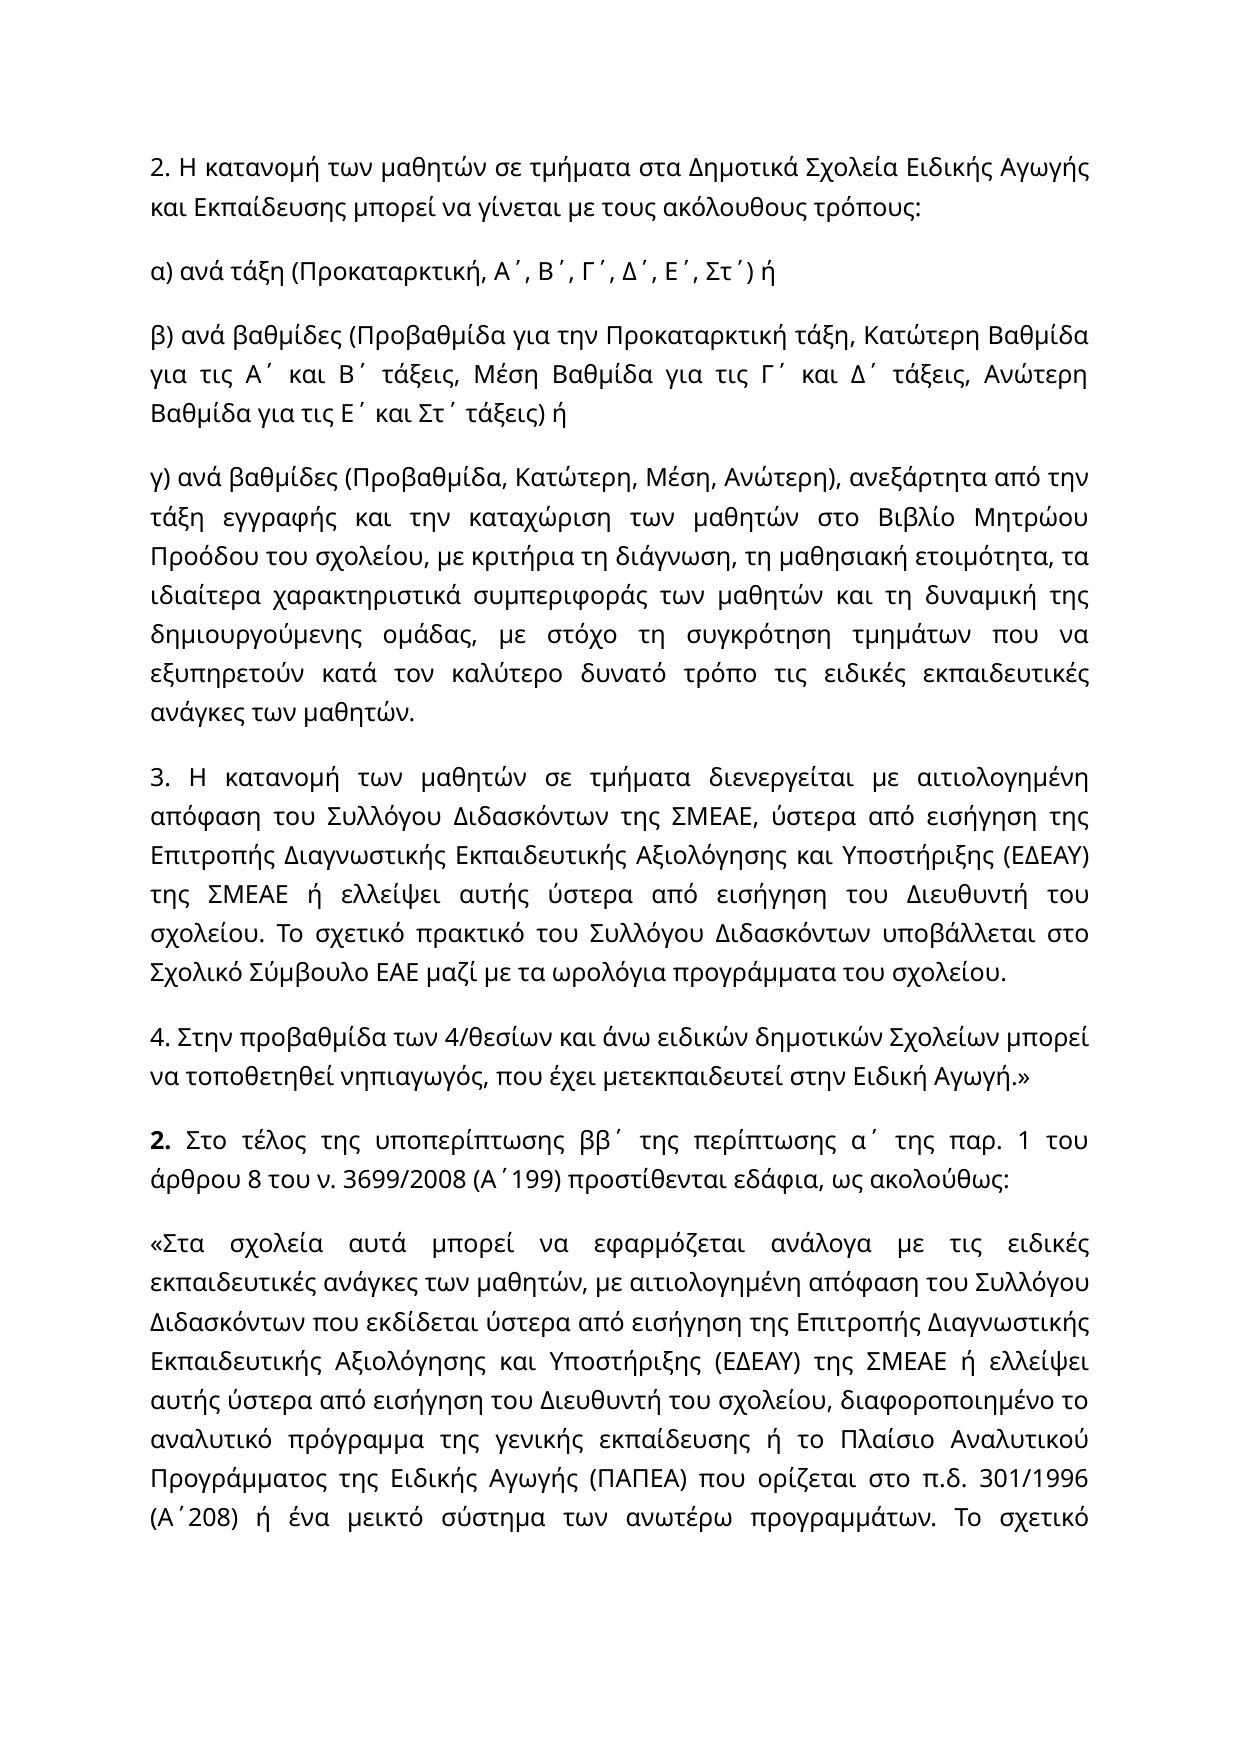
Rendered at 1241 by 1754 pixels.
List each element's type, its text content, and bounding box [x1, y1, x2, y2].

text 2. Στο τέλος της υποπερίπτωσης ββ΄ της περίπτωσης α΄ της παρ. 1 του άρθρου 8 του ν. 3699/2008 (Α΄199) προστίθενται εδάφια, ως ακολούθως: [150, 1122, 1090, 1196]
text 3. Η κατανομή των μαθητών σε τμήματα διενεργείται με αιτιολογημένη απόφαση του Συλλόγου Διδασκόντων της ΣΜΕΑΕ, ύστερα από εισήγηση της Επιτροπής Διαγνωστικής Εκπαιδευτικής Αξιολόγησης και Υποστήριξης (ΕΔΕΑΥ) της ΣΜΕΑΕ ή ελλείψει αυτής ύστερα από εισήγηση του Διευθυντή του σχολείου. Το σχετικό πρακτικό του Συλλόγου Διδασκόντων υποβάλλεται στο Σχολικό Σύμβουλο ΕΑΕ μαζί με τα ωρολόγια προγράμματα του σχολείου. [150, 759, 1090, 989]
text «Στα σχολεία αυτά μπορεί να εφαρμόζεται ανάλογα με τις ειδικές εκπαιδευτικές ανάγκες των μαθητών, με αιτιολογημένη απόφαση του Συλλόγου Διδασκόντων που εκδίδεται ύστερα από εισήγηση της Επιτροπής Διαγνωστικής Εκπαιδευτικής Αξιολόγησης και Υποστήριξης (ΕΔΕΑΥ) της ΣΜΕΑΕ ή ελλείψει αυτής ύστερα από εισήγηση του Διευθυντή του σχολείου, διαφοροποιημένο το αναλυτικό πρόγραμμα της γενικής εκπαίδευσης ή το Πλαίσιο Αναλυτικού Προγράμματος της Ειδικής Αγωγής (ΠΑΠΕΑ) που ορίζεται στο π.δ. 301/1996 (Α΄208) ή ένα μεικτό σύστημα των ανωτέρω προγραμμάτων. Το σχετικό [150, 1226, 1090, 1534]
text 2. Η κατανομή των μαθητών σε τμήματα στα Δημοτικά Σχολεία Ειδικής Αγωγής και Εκπαίδευσης μπορεί να γίνεται με τους ακόλουθους τρόπους: [150, 150, 1090, 223]
text γ) ανά βαθμίδες (Προβαθμίδα, Κατώτερη, Μέση, Ανώτερη), ανεξάρτητα από την τάξη εγγραφής και την καταχώριση των μαθητών στο Βιβλίο Μητρώου Προόδου του σχολείου, με κριτήρια τη διάγνωση, τη μαθησιακή ετοιμότητα, τα ιδιαίτερα χαρακτηριστικά συμπεριφοράς των μαθητών και τη δυναμική της δημιουργούμενης ομάδας, με στόχο τη συγκρότηση τμημάτων που να εξυπηρετούν κατά τον καλύτερο δυνατό τρόπο τις ειδικές εκπαιδευτικές ανάγκες των μαθητών. [150, 460, 1090, 729]
text α) ανά τάξη (Προκαταρκτική, A΄, Β΄, Γ΄, Δ΄, Ε΄, Στ΄) ή [150, 253, 1090, 287]
text 4. Στην προβαθμίδα των 4/θεσίων και άνω ειδικών δημοτικών Σχολείων μπορεί να τοποθετηθεί νηπιαγωγός, που έχει μετεκπαιδευτεί στην Ειδική Αγωγή.» [150, 1019, 1090, 1092]
text β) ανά βαθμίδες (Προβαθμίδα για την Προκαταρκτική τάξη, Κατώτερη Βαθμίδα για τις Α΄ και Β΄ τάξεις, Μέση Βαθμίδα για τις Γ΄ και Δ΄ τάξεις, Ανώτερη Βαθμίδα για τις Ε΄ και Στ΄ τάξεις) ή [150, 317, 1090, 430]
